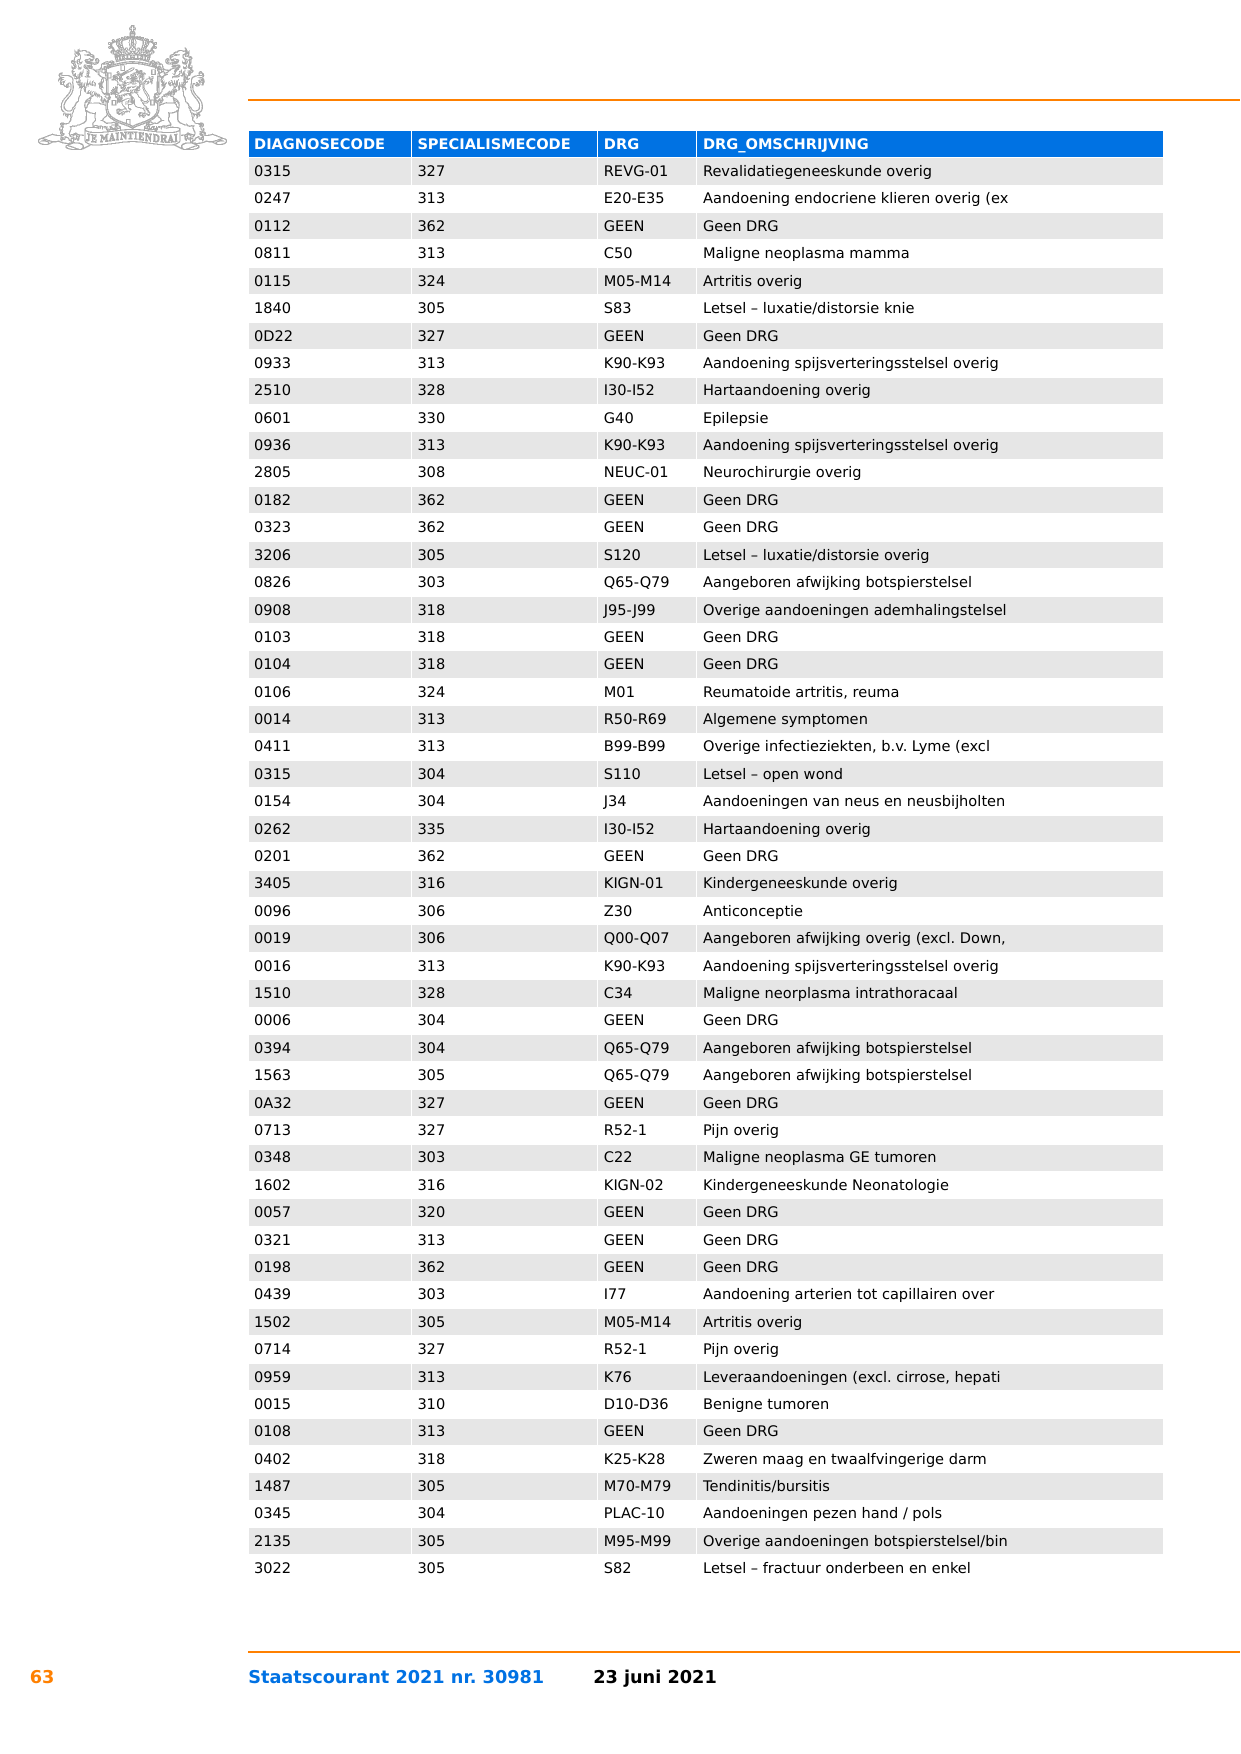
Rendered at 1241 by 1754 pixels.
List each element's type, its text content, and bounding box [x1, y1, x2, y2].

table_cell Aangeboren afwijking botspierstelsel [697, 1063, 1163, 1089]
table_cell 313 [412, 706, 597, 733]
table_cell 1563 [249, 1063, 411, 1089]
table_cell Aandoening arterien tot capillairen over [697, 1282, 1163, 1308]
table_cell S120 [598, 542, 696, 568]
table_cell Overige infectieziekten, b.v. Lyme (excl [697, 734, 1163, 760]
table_cell D10-D36 [598, 1391, 696, 1417]
table_cell 362 [412, 213, 597, 239]
table_cell 0115 [249, 268, 411, 294]
table_cell 303 [412, 569, 597, 596]
table_cell 304 [412, 1008, 597, 1034]
table_cell 327 [412, 1336, 597, 1363]
table_cell Zweren maag en twaalfvingerige darm [697, 1446, 1163, 1472]
table_cell 0057 [249, 1199, 411, 1226]
table_cell 0006 [249, 1008, 411, 1034]
table_cell 0108 [249, 1419, 411, 1445]
table_cell K90-K93 [598, 953, 696, 979]
table_cell 305 [412, 1309, 597, 1335]
table_header DRG [598, 131, 696, 157]
table_cell 362 [412, 843, 597, 869]
table_cell GEEN [598, 651, 696, 678]
table_cell M05-M14 [598, 1309, 696, 1335]
table_cell 0411 [249, 734, 411, 760]
table_cell Overige aandoeningen ademhalingstelsel [697, 597, 1163, 623]
table_cell 313 [412, 350, 597, 376]
table_cell 313 [412, 953, 597, 979]
table_cell GEEN [598, 1419, 696, 1445]
table_cell 1502 [249, 1309, 411, 1335]
table_cell 362 [412, 487, 597, 513]
table_cell 0323 [249, 515, 411, 541]
table_cell 2135 [249, 1528, 411, 1554]
table_cell Maligne neoplasma GE tumoren [697, 1145, 1163, 1171]
table_cell 313 [412, 1419, 597, 1445]
table_cell Q00-Q07 [598, 925, 696, 952]
table_cell M05-M14 [598, 268, 696, 294]
table_cell 328 [412, 980, 597, 1007]
table_cell Tendinitis/bursitis [697, 1473, 1163, 1500]
table_cell 303 [412, 1282, 597, 1308]
table_cell 303 [412, 1145, 597, 1171]
table_cell 335 [412, 816, 597, 842]
table_cell 304 [412, 1501, 597, 1527]
table_cell C34 [598, 980, 696, 1007]
table_cell 306 [412, 925, 597, 952]
table_cell 0936 [249, 432, 411, 459]
table_cell G40 [598, 405, 696, 431]
table_cell 0019 [249, 925, 411, 952]
table_cell R50-R69 [598, 706, 696, 733]
table_cell 305 [412, 1473, 597, 1500]
table_cell 0103 [249, 624, 411, 650]
table_cell 306 [412, 898, 597, 924]
table_cell 0154 [249, 789, 411, 815]
table_cell Geen DRG [697, 1090, 1163, 1116]
table_cell 0247 [249, 186, 411, 212]
table_cell R52-1 [598, 1336, 696, 1363]
table_cell 304 [412, 761, 597, 787]
table_cell 313 [412, 432, 597, 459]
table_cell 2510 [249, 378, 411, 404]
table_cell 0394 [249, 1035, 411, 1061]
table_cell GEEN [598, 213, 696, 239]
table_cell 316 [412, 1172, 597, 1198]
table_cell Geen DRG [697, 1254, 1163, 1281]
table_cell 0315 [249, 158, 411, 185]
table_cell 0345 [249, 1501, 411, 1527]
table_cell 1487 [249, 1473, 411, 1500]
table_cell Epilepsie [697, 405, 1163, 431]
table_cell 0826 [249, 569, 411, 596]
table_cell Geen DRG [697, 1008, 1163, 1034]
table_cell C50 [598, 241, 696, 267]
table_cell 305 [412, 1063, 597, 1089]
table_cell 310 [412, 1391, 597, 1417]
table_cell 316 [412, 871, 597, 897]
table_cell Letsel – fractuur onderbeen en enkel [697, 1556, 1163, 1582]
table_cell 3206 [249, 542, 411, 568]
table_cell Leveraandoeningen (excl. cirrose, hepati [697, 1364, 1163, 1390]
table_cell REVG-01 [598, 158, 696, 185]
table_cell Neurochirurgie overig [697, 460, 1163, 486]
table_cell KIGN-02 [598, 1172, 696, 1198]
table_cell Maligne neorplasma intrathoracaal [697, 980, 1163, 1007]
picture [38, 25, 227, 150]
table_cell 318 [412, 597, 597, 623]
table_cell S82 [598, 1556, 696, 1582]
table_cell Geen DRG [697, 213, 1163, 239]
table_cell KIGN-01 [598, 871, 696, 897]
table_cell 0182 [249, 487, 411, 513]
table_cell Geen DRG [697, 1199, 1163, 1226]
table_cell Aandoening spijsverteringsstelsel overig [697, 350, 1163, 376]
table_cell 1510 [249, 980, 411, 1007]
table_cell 308 [412, 460, 597, 486]
table_cell GEEN [598, 515, 696, 541]
table_cell Pijn overig [697, 1117, 1163, 1143]
table_cell K76 [598, 1364, 696, 1390]
table_cell Pijn overig [697, 1336, 1163, 1363]
table_cell 324 [412, 679, 597, 705]
table_cell 324 [412, 268, 597, 294]
table_cell S83 [598, 295, 696, 322]
table_cell GEEN [598, 487, 696, 513]
table_cell 318 [412, 624, 597, 650]
table_cell I30-I52 [598, 816, 696, 842]
table_cell 327 [412, 323, 597, 349]
table_cell 305 [412, 542, 597, 568]
table_cell 0439 [249, 1282, 411, 1308]
table_cell Kindergeneeskunde Neonatologie [697, 1172, 1163, 1198]
table_cell R52-1 [598, 1117, 696, 1143]
table_cell GEEN [598, 1254, 696, 1281]
table_cell Overige aandoeningen botspierstelsel/bin [697, 1528, 1163, 1554]
table_cell 313 [412, 1364, 597, 1390]
table_cell Hartaandoening overig [697, 378, 1163, 404]
table_cell 0348 [249, 1145, 411, 1171]
table_cell 0714 [249, 1336, 411, 1363]
table_cell GEEN [598, 1090, 696, 1116]
table_cell Geen DRG [697, 1419, 1163, 1445]
table_cell 0601 [249, 405, 411, 431]
table_header DRG_OMSCHRIJVING [697, 131, 1163, 157]
table_cell C22 [598, 1145, 696, 1171]
table_cell Aandoening spijsverteringsstelsel overig [697, 953, 1163, 979]
table_cell 0016 [249, 953, 411, 979]
table_cell 3405 [249, 871, 411, 897]
table_cell 0201 [249, 843, 411, 869]
table_cell 320 [412, 1199, 597, 1226]
table_cell GEEN [598, 1008, 696, 1034]
table_cell 305 [412, 295, 597, 322]
table_cell 305 [412, 1556, 597, 1582]
table_cell B99-B99 [598, 734, 696, 760]
table_cell 1840 [249, 295, 411, 322]
table_cell 313 [412, 734, 597, 760]
table_cell 1602 [249, 1172, 411, 1198]
table_header DIAGNOSECODE [249, 131, 411, 157]
table_cell Letsel – luxatie/distorsie knie [697, 295, 1163, 322]
table_cell Aandoeningen pezen hand / pols [697, 1501, 1163, 1527]
table_cell PLAC-10 [598, 1501, 696, 1527]
table_cell 313 [412, 241, 597, 267]
table_cell GEEN [598, 624, 696, 650]
table_cell E20-E35 [598, 186, 696, 212]
table_cell 0106 [249, 679, 411, 705]
table_cell GEEN [598, 1227, 696, 1253]
table_cell Geen DRG [697, 323, 1163, 349]
table_cell 0015 [249, 1391, 411, 1417]
table_cell 328 [412, 378, 597, 404]
table_cell 0014 [249, 706, 411, 733]
table_cell 313 [412, 1227, 597, 1253]
table_cell 0402 [249, 1446, 411, 1472]
table_cell 0096 [249, 898, 411, 924]
table_cell 362 [412, 515, 597, 541]
table_cell 0959 [249, 1364, 411, 1390]
table_cell 0262 [249, 816, 411, 842]
table_cell Revalidatiegeneeskunde overig [697, 158, 1163, 185]
table_cell 0198 [249, 1254, 411, 1281]
table_cell M01 [598, 679, 696, 705]
table_cell GEEN [598, 323, 696, 349]
table_cell 0933 [249, 350, 411, 376]
table_cell Geen DRG [697, 651, 1163, 678]
table_cell Algemene symptomen [697, 706, 1163, 733]
table_cell Q65-Q79 [598, 569, 696, 596]
table_cell Aangeboren afwijking overig (excl. Down, [697, 925, 1163, 952]
table_cell Reumatoide artritis, reuma [697, 679, 1163, 705]
table_cell 313 [412, 186, 597, 212]
table_cell Geen DRG [697, 624, 1163, 650]
table_cell Letsel – open wond [697, 761, 1163, 787]
table_cell Aandoening endocriene klieren overig (ex [697, 186, 1163, 212]
table_cell Q65-Q79 [598, 1063, 696, 1089]
table_cell 0315 [249, 761, 411, 787]
table_cell Geen DRG [697, 515, 1163, 541]
table_cell Hartaandoening overig [697, 816, 1163, 842]
table_cell K25-K28 [598, 1446, 696, 1472]
table_cell 0321 [249, 1227, 411, 1253]
table_cell Geen DRG [697, 487, 1163, 513]
table_cell GEEN [598, 843, 696, 869]
table_cell 327 [412, 1117, 597, 1143]
table_cell Z30 [598, 898, 696, 924]
table_cell Benigne tumoren [697, 1391, 1163, 1417]
table_cell 3022 [249, 1556, 411, 1582]
table_cell Artritis overig [697, 268, 1163, 294]
table_cell Aandoeningen van neus en neusbijholten [697, 789, 1163, 815]
table_cell 318 [412, 1446, 597, 1472]
table_cell Artritis overig [697, 1309, 1163, 1335]
table_cell Aangeboren afwijking botspierstelsel [697, 1035, 1163, 1061]
table_cell Geen DRG [697, 843, 1163, 869]
table_cell Aangeboren afwijking botspierstelsel [697, 569, 1163, 596]
table_cell I30-I52 [598, 378, 696, 404]
table_cell 330 [412, 405, 597, 431]
table_cell I77 [598, 1282, 696, 1308]
table_cell Aandoening spijsverteringsstelsel overig [697, 432, 1163, 459]
table_cell 0713 [249, 1117, 411, 1143]
table_cell 0811 [249, 241, 411, 267]
table_cell 0104 [249, 651, 411, 678]
table_cell 0112 [249, 213, 411, 239]
table_cell 362 [412, 1254, 597, 1281]
table_cell 318 [412, 651, 597, 678]
table_cell Maligne neoplasma mamma [697, 241, 1163, 267]
table_cell GEEN [598, 1199, 696, 1226]
table_cell 0D22 [249, 323, 411, 349]
table_cell 305 [412, 1528, 597, 1554]
table_cell 2805 [249, 460, 411, 486]
table_cell J34 [598, 789, 696, 815]
table_cell 327 [412, 158, 597, 185]
table_header SPECIALISMECODE [412, 131, 597, 157]
table_cell 0908 [249, 597, 411, 623]
table_cell Letsel – luxatie/distorsie overig [697, 542, 1163, 568]
table_cell M70-M79 [598, 1473, 696, 1500]
table_cell 304 [412, 1035, 597, 1061]
table_cell K90-K93 [598, 350, 696, 376]
table_cell Anticonceptie [697, 898, 1163, 924]
table_cell J95-J99 [598, 597, 696, 623]
table_cell S110 [598, 761, 696, 787]
table_cell NEUC-01 [598, 460, 696, 486]
table_cell 304 [412, 789, 597, 815]
table_cell K90-K93 [598, 432, 696, 459]
table_cell 0A32 [249, 1090, 411, 1116]
table_cell Geen DRG [697, 1227, 1163, 1253]
table_cell M95-M99 [598, 1528, 696, 1554]
table_cell Kindergeneeskunde overig [697, 871, 1163, 897]
table_cell Q65-Q79 [598, 1035, 696, 1061]
table_cell 327 [412, 1090, 597, 1116]
